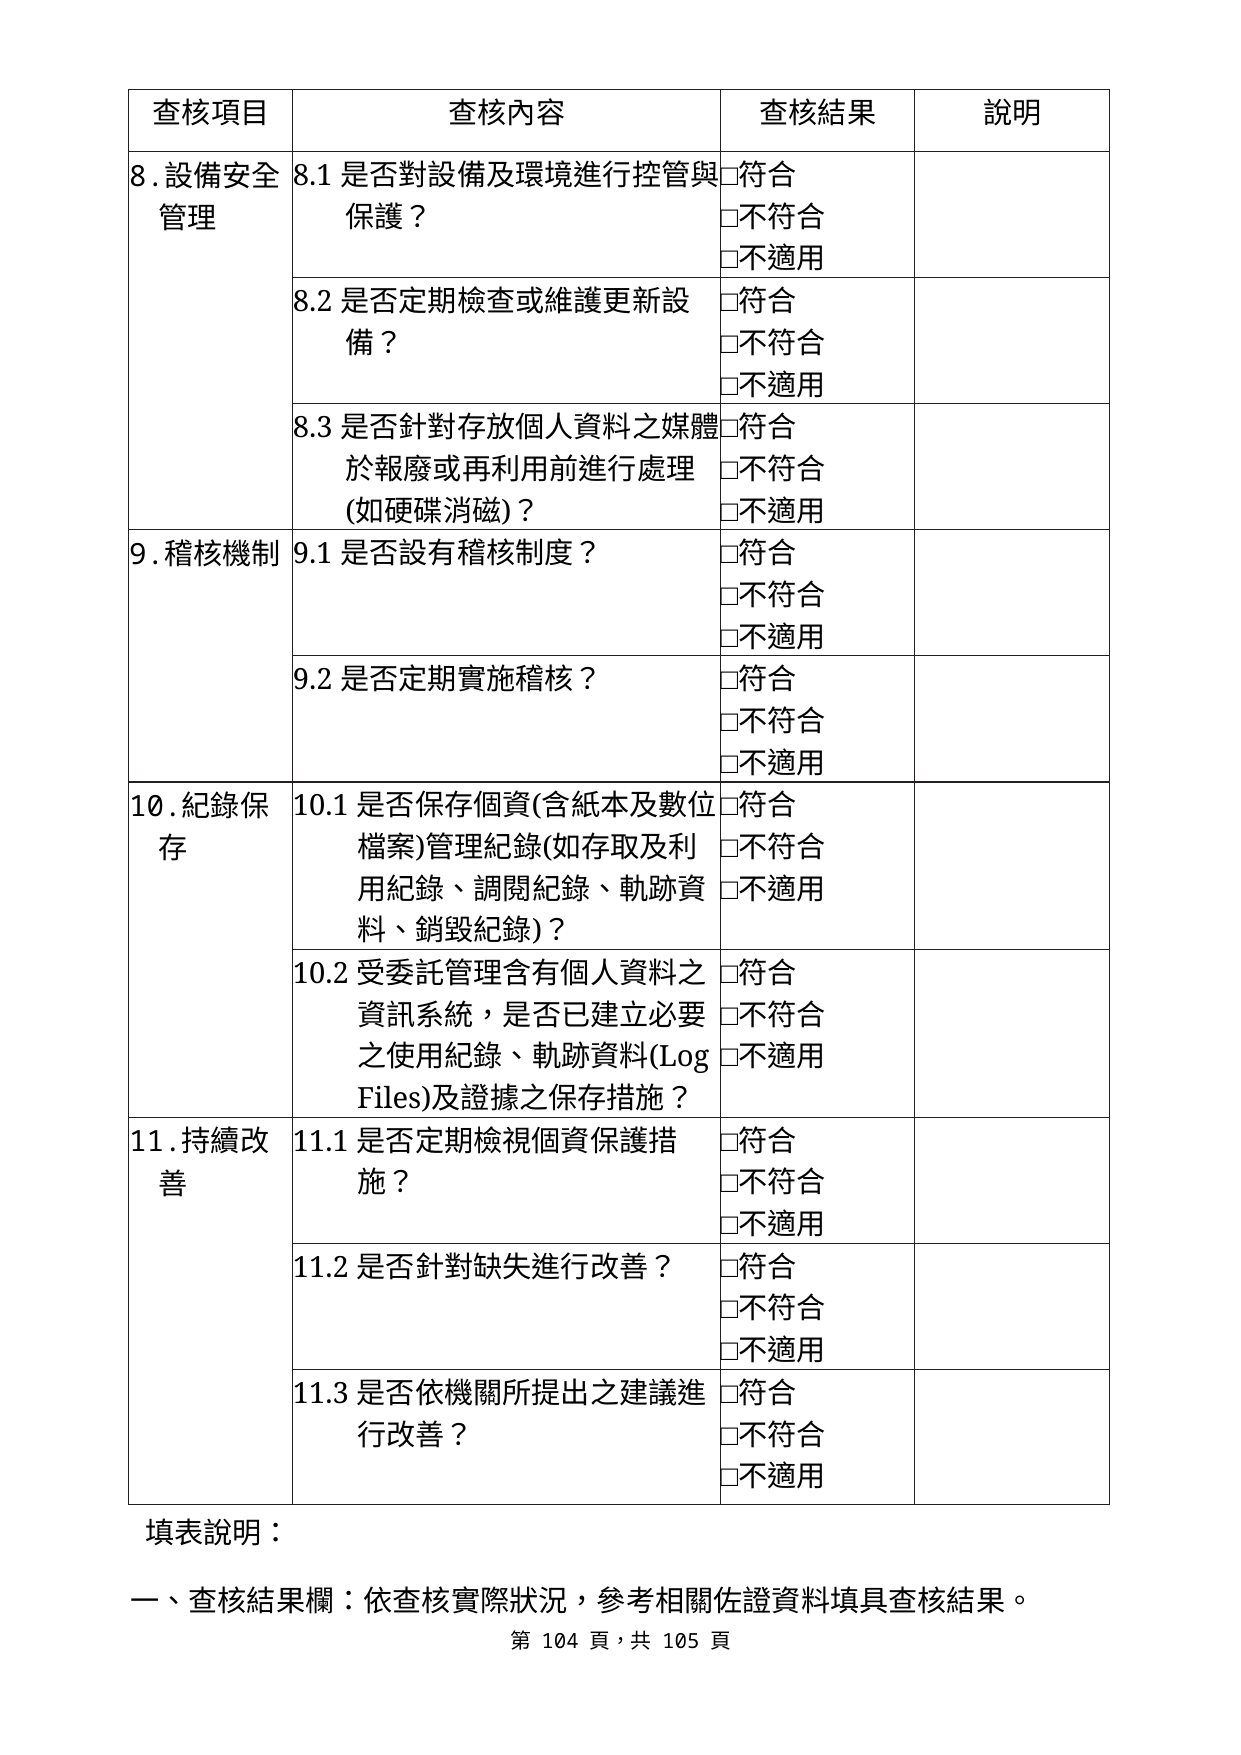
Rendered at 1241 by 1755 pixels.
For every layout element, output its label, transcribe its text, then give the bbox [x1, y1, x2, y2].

table_header 查核項目 [129, 90, 292, 151]
table_cell □符合 □不符合 □不適用 [721, 152, 914, 277]
table_cell [915, 152, 1109, 277]
table_cell [915, 783, 1109, 949]
table_cell □符合 □不符合 □不適用 [721, 278, 914, 403]
table_cell 9.稽核機制 [129, 530, 292, 781]
table_cell 11.2 是否針對缺失進行改善？ [293, 1244, 720, 1369]
table_cell □符合 □不符合 □不適用 [721, 656, 914, 781]
table_cell [915, 1244, 1109, 1369]
table_cell 11.持續改善 [129, 1118, 292, 1504]
table_cell [915, 656, 1109, 781]
table_cell □符合 □不符合 □不適用 [721, 1244, 914, 1369]
table_cell □符合 □不符合 □不適用 [721, 950, 914, 1117]
table_cell □符合 □不符合 □不適用 [721, 1370, 914, 1504]
table_cell 10.2 受委託管理含有個人資料之資訊系統，是否已建立必要之使用紀錄、軌跡資料(Log Files)及證據之保存措施？ [293, 950, 720, 1117]
table_cell [915, 404, 1109, 529]
table_cell 8.2 是否定期檢查或維護更新設備？ [293, 278, 720, 403]
table_cell 8.3 是否針對存放個人資料之媒體於報廢或再利用前進行處理(如硬碟消磁)？ [293, 404, 720, 529]
text 填表說明： [145, 1505, 1110, 1553]
table_cell 10.紀錄保存 [129, 783, 292, 1117]
table_cell 8.1 是否對設備及環境進行控管與保護？ [293, 152, 720, 277]
table_cell [915, 950, 1109, 1117]
table_cell 8.設備安全管理 [129, 152, 292, 529]
table_cell [915, 530, 1109, 655]
table_cell [915, 1118, 1109, 1243]
table_cell 10.1 是否保存個資(含紙本及數位檔案)管理紀錄(如存取及利用紀錄、調閱紀錄、軌跡資料、銷毀紀錄)？ [293, 783, 720, 949]
table_cell 11.1 是否定期檢視個資保護措施？ [293, 1118, 720, 1243]
table_header 說明 [915, 90, 1109, 151]
table_cell □符合 □不符合 □不適用 [721, 530, 914, 655]
table_cell 11.3 是否依機關所提出之建議進行改善？ [293, 1370, 720, 1504]
text 一、查核結果欄：依查核實際狀況，參考相關佐證資料填具查核結果。 [130, 1578, 1110, 1620]
table_cell □符合 □不符合 □不適用 [721, 404, 914, 529]
table_cell □符合 □不符合 □不適用 [721, 1118, 914, 1243]
table_cell □符合 □不符合 □不適用 [721, 783, 914, 949]
table_cell [915, 278, 1109, 403]
table_header 查核內容 [293, 90, 720, 151]
table_header 查核結果 [721, 90, 914, 151]
table_cell 9.2 是否定期實施稽核？ [293, 656, 720, 781]
table_cell 9.1 是否設有稽核制度？ [293, 530, 720, 655]
table_cell [915, 1370, 1109, 1504]
